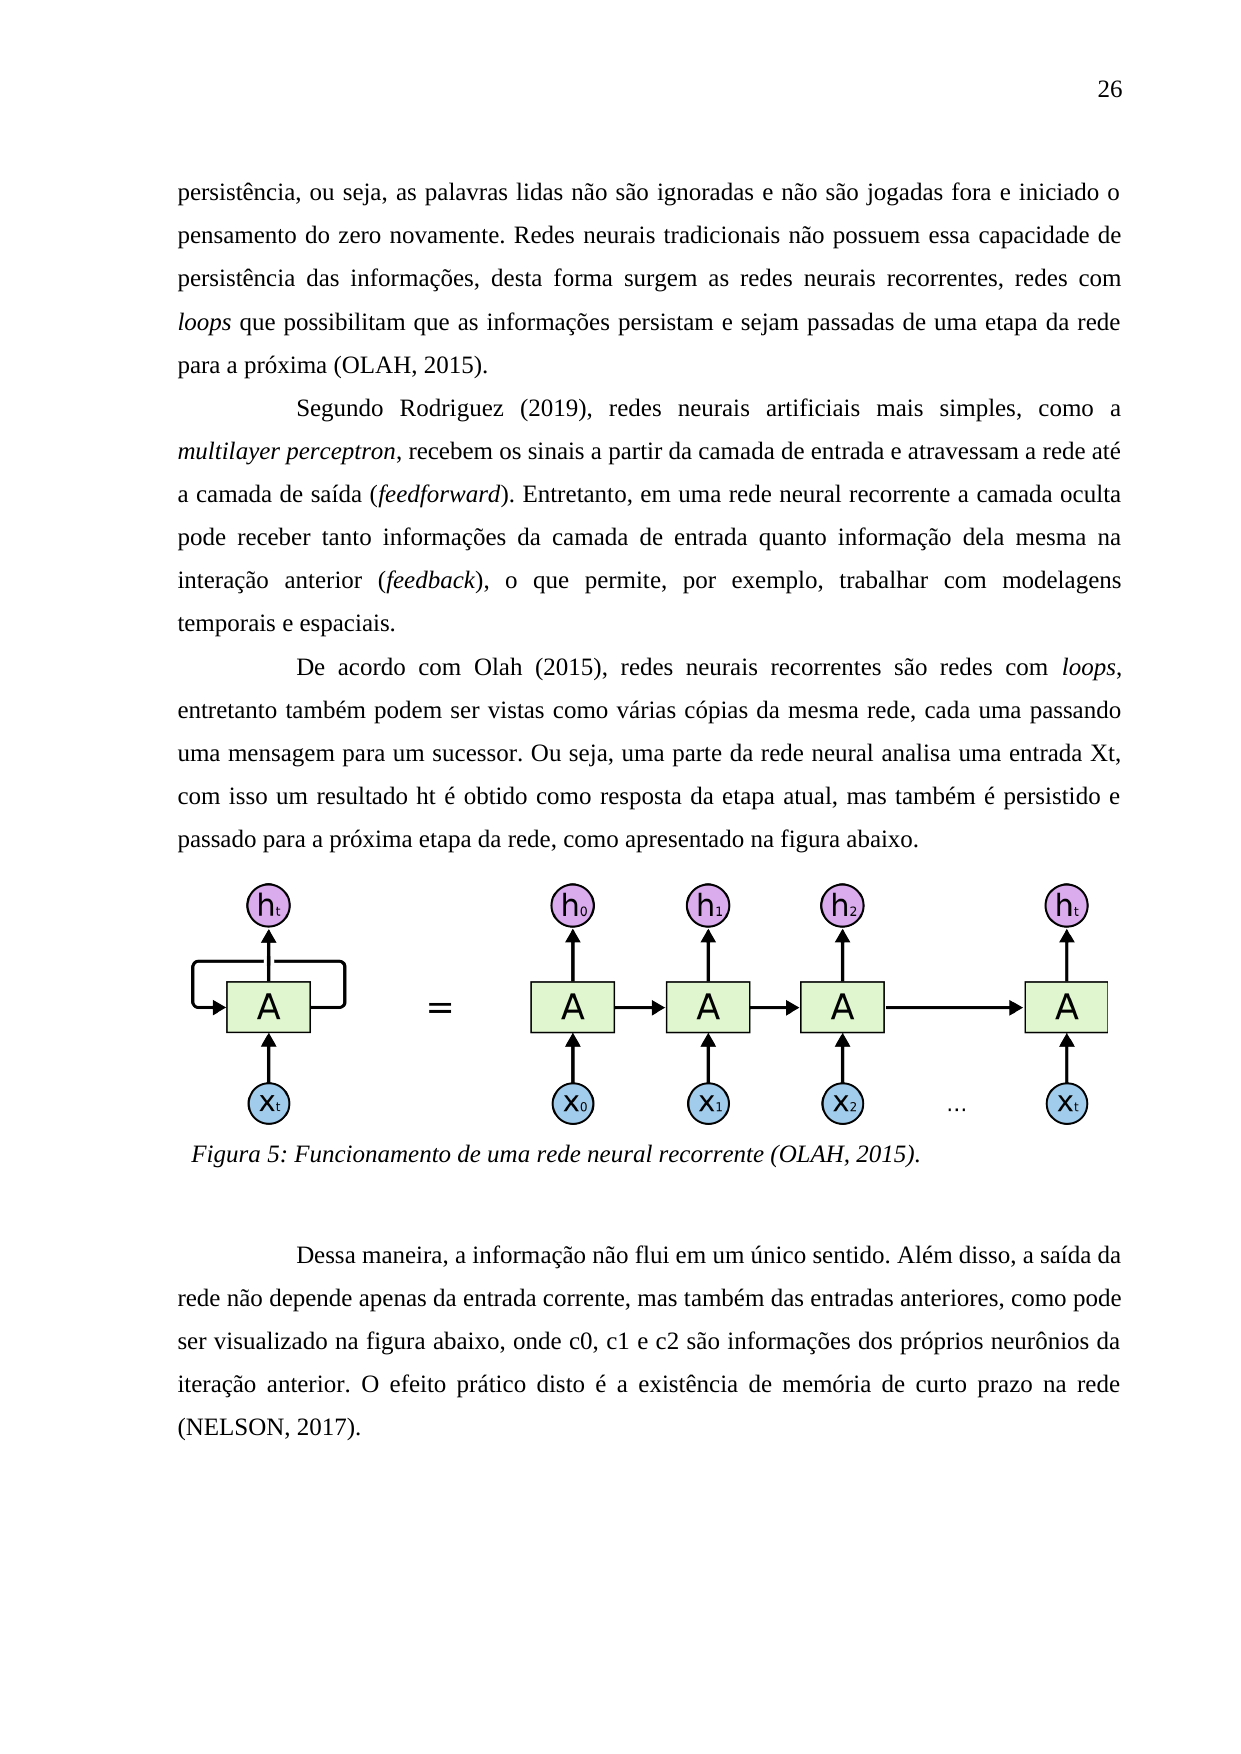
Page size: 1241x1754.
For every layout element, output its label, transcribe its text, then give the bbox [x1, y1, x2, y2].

text Figura 5: Funcionamento de uma rede neural recorrente (OLAH, 2015). [191, 1125, 1108, 1168]
picture [191, 883, 1108, 1125]
text Dessa maneira, a informação não flui em um único sentido. Além disso, a saída da rede não depende apenas da entrada corrente, mas também das entradas anteriores, como pode ser visualizado na figura abaixo, onde c0, c1 e c2 são informações dos próprios neurônios da iteração anterior. O efeito prático disto é a existência de memória de curto prazo na rede (NELSON, 2017). [177, 1240, 1122, 1441]
text Segundo Rodriguez (2019), redes neurais artificiais mais simples, como a multilayer perceptron, recebem os sinais a partir da camada de entrada e atravessam a rede até a camada de saída (feedforward). Entretanto, em uma rede neural recorrente a camada oculta pode receber tanto informações da camada de entrada quanto informação dela mesma na interação anterior (feedback), o que permite, por exemplo, trabalhar com modelagens temporais e espaciais. [177, 393, 1122, 637]
text De acordo com Olah (2015), redes neurais recorrentes são redes com loops, entretanto também podem ser vistas como várias cópias da mesma rede, cada uma passando uma mensagem para um sucessor. Ou seja, uma parte da rede neural analisa uma entrada Xt, com isso um resultado ht é obtido como resposta da etapa atual, mas também é persistido e passado para a próxima etapa da rede, como apresentado na figura abaixo. [177, 652, 1122, 853]
text persistência, ou seja, as palavras lidas não são ignoradas e não são jogadas fora e iniciado o pensamento do zero novamente. Redes neurais tradicionais não possuem essa capacidade de persistência das informações, desta forma surgem as redes neurais recorrentes, redes com loops que possibilitam que as informações persistam e sejam passadas de uma etapa da rede para a próxima (OLAH, 2015). [177, 177, 1122, 378]
